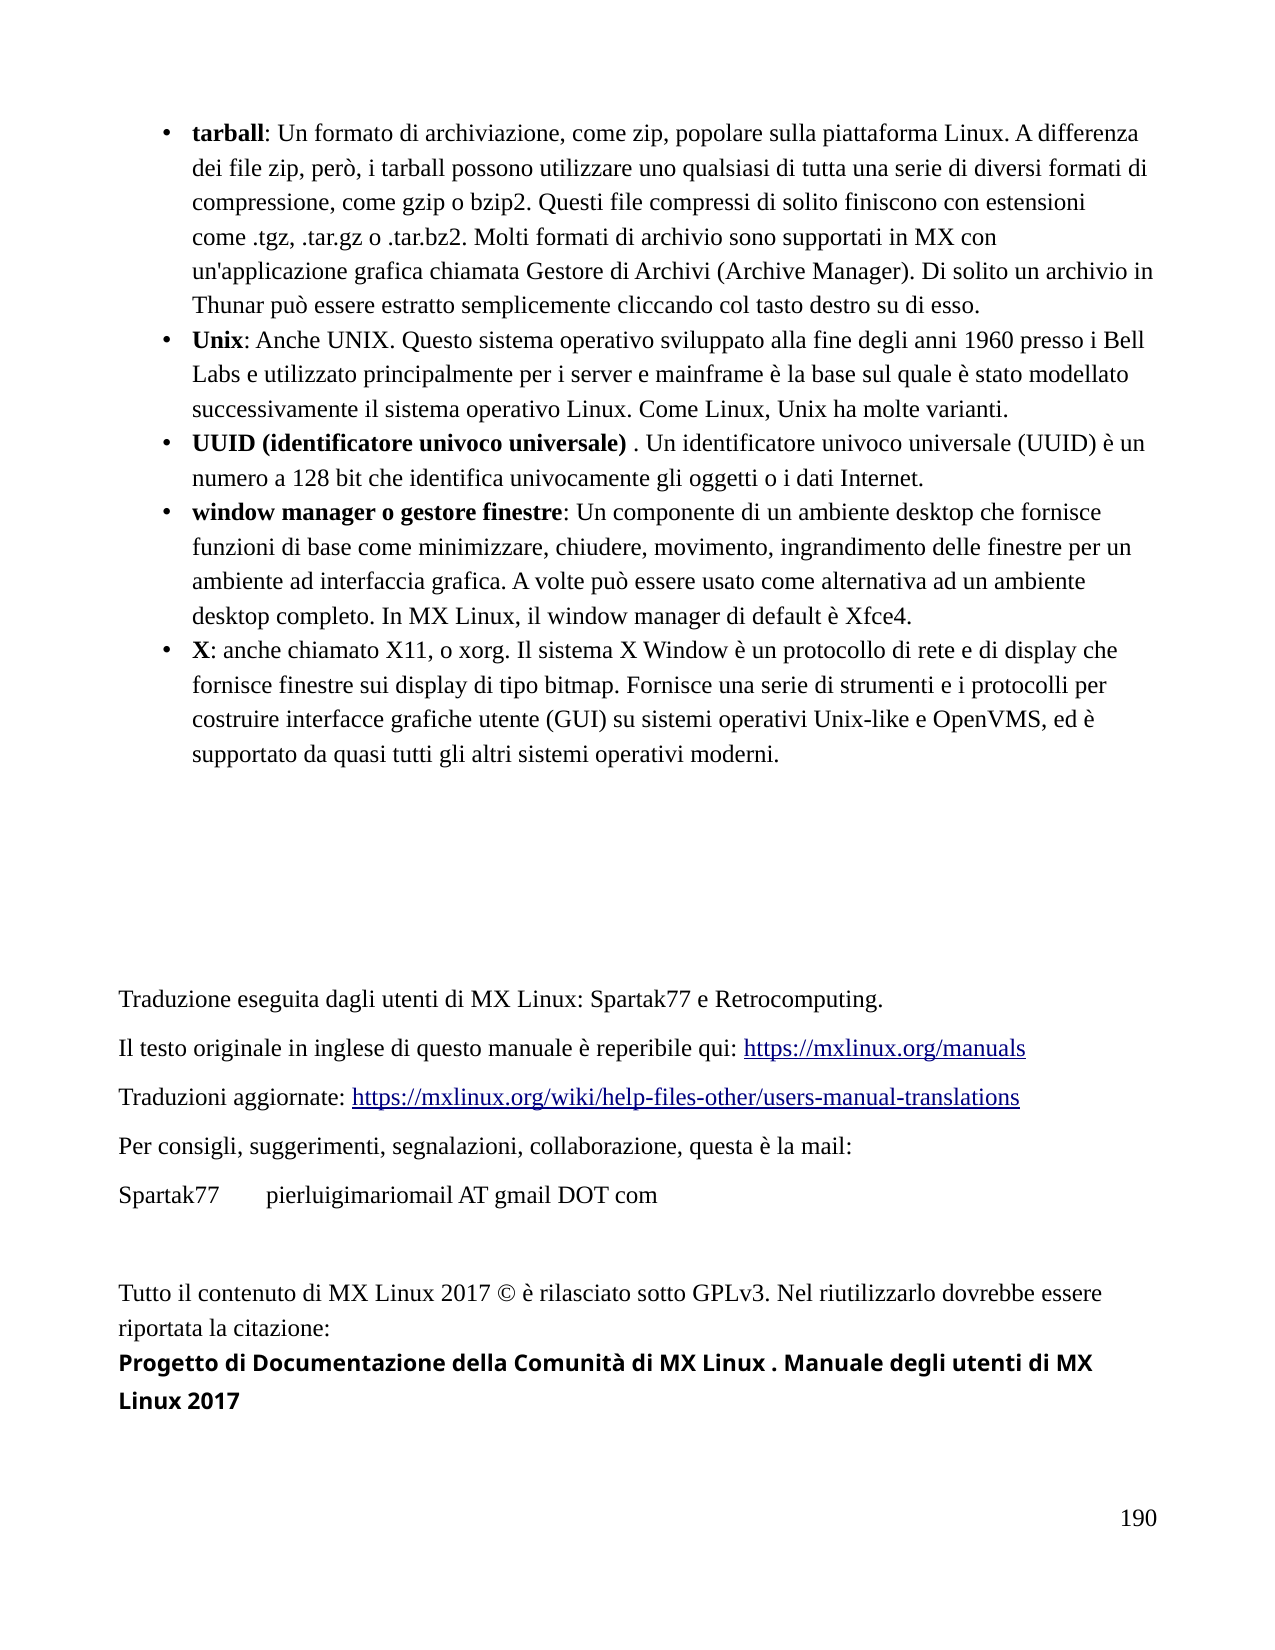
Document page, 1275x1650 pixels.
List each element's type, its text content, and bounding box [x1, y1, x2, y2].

text Il testo originale in inglese di questo manuale è reperibile qui: https://mxlinux.org/manuals [118, 1033, 1157, 1062]
list Unix: Anche UNIX. Questo sistema operativo sviluppato alla fine degli anni 1960 presso i Bell Labs e utilizzato principalmente per i server e mainframe è la base sul quale è stato modellato successivamente il sistema operativo Linux. Come Linux, Unix ha molte varianti. [162, 325, 1157, 423]
list X: anche chiamato X11, o xorg. Il sistema X Window è un protocollo di rete e di display che fornisce finestre sui display di tipo bitmap. Fornisce una serie di strumenti e i protocolli per costruire interfacce grafiche utente (GUI) su sistemi operativi Unix-like e OpenVMS, ed è supportato da quasi tutti gli altri sistemi operativi moderni. [162, 635, 1157, 767]
text Spartak77 pierluigimariomail AT gmail DOT com [118, 1180, 1157, 1209]
list window manager o gestore finestre: Un componente di un ambiente desktop che fornisce funzioni di base come minimizzare, chiudere, movimento, ingrandimento delle finestre per un ambiente ad interfaccia grafica. A volte può essere usato come alternativa ad un ambiente desktop completo. In MX Linux, il window manager di default è Xfce4. [162, 497, 1157, 629]
list tarball: Un formato di archiviazione, come zip, popolare sulla piattaforma Linux. A differenza dei file zip, però, i tarball possono utilizzare uno qualsiasi di tutta una serie di diversi formati di compressione, come gzip o bzip2. Questi file compressi di solito finiscono con estensioni come .tgz, .tar.gz o .tar.bz2. Molti formati di archivio sono supportati in MX con un'applicazione grafica chiamata Gestore di Archivi (Archive Manager). Di solito un archivio in Thunar può essere estratto semplicemente cliccando col tasto destro su di esso. [162, 118, 1157, 319]
text Progetto di Documentazione della Comunità di MX Linux . Manuale degli utenti di MX Linux 2017 [118, 1347, 1157, 1416]
text Per consigli, suggerimenti, segnalazioni, collaborazione, questa è la mail: [118, 1131, 1157, 1160]
text Traduzioni aggiornate: https://mxlinux.org/wiki/help-files-other/users-manual-translations [118, 1082, 1157, 1111]
text Tutto il contenuto di MX Linux 2017 © è rilasciato sotto GPLv3. Nel riutilizzarlo dovrebbe essere riportata la citazione: [118, 1278, 1157, 1342]
list UUID (identificatore univoco universale) . Un identificatore univoco universale (UUID) è un numero a 128 bit che identifica univocamente gli oggetti o i dati Internet. [162, 428, 1157, 492]
text Traduzione eseguita dagli utenti di MX Linux: Spartak77 e Retrocomputing. [118, 984, 1157, 1013]
